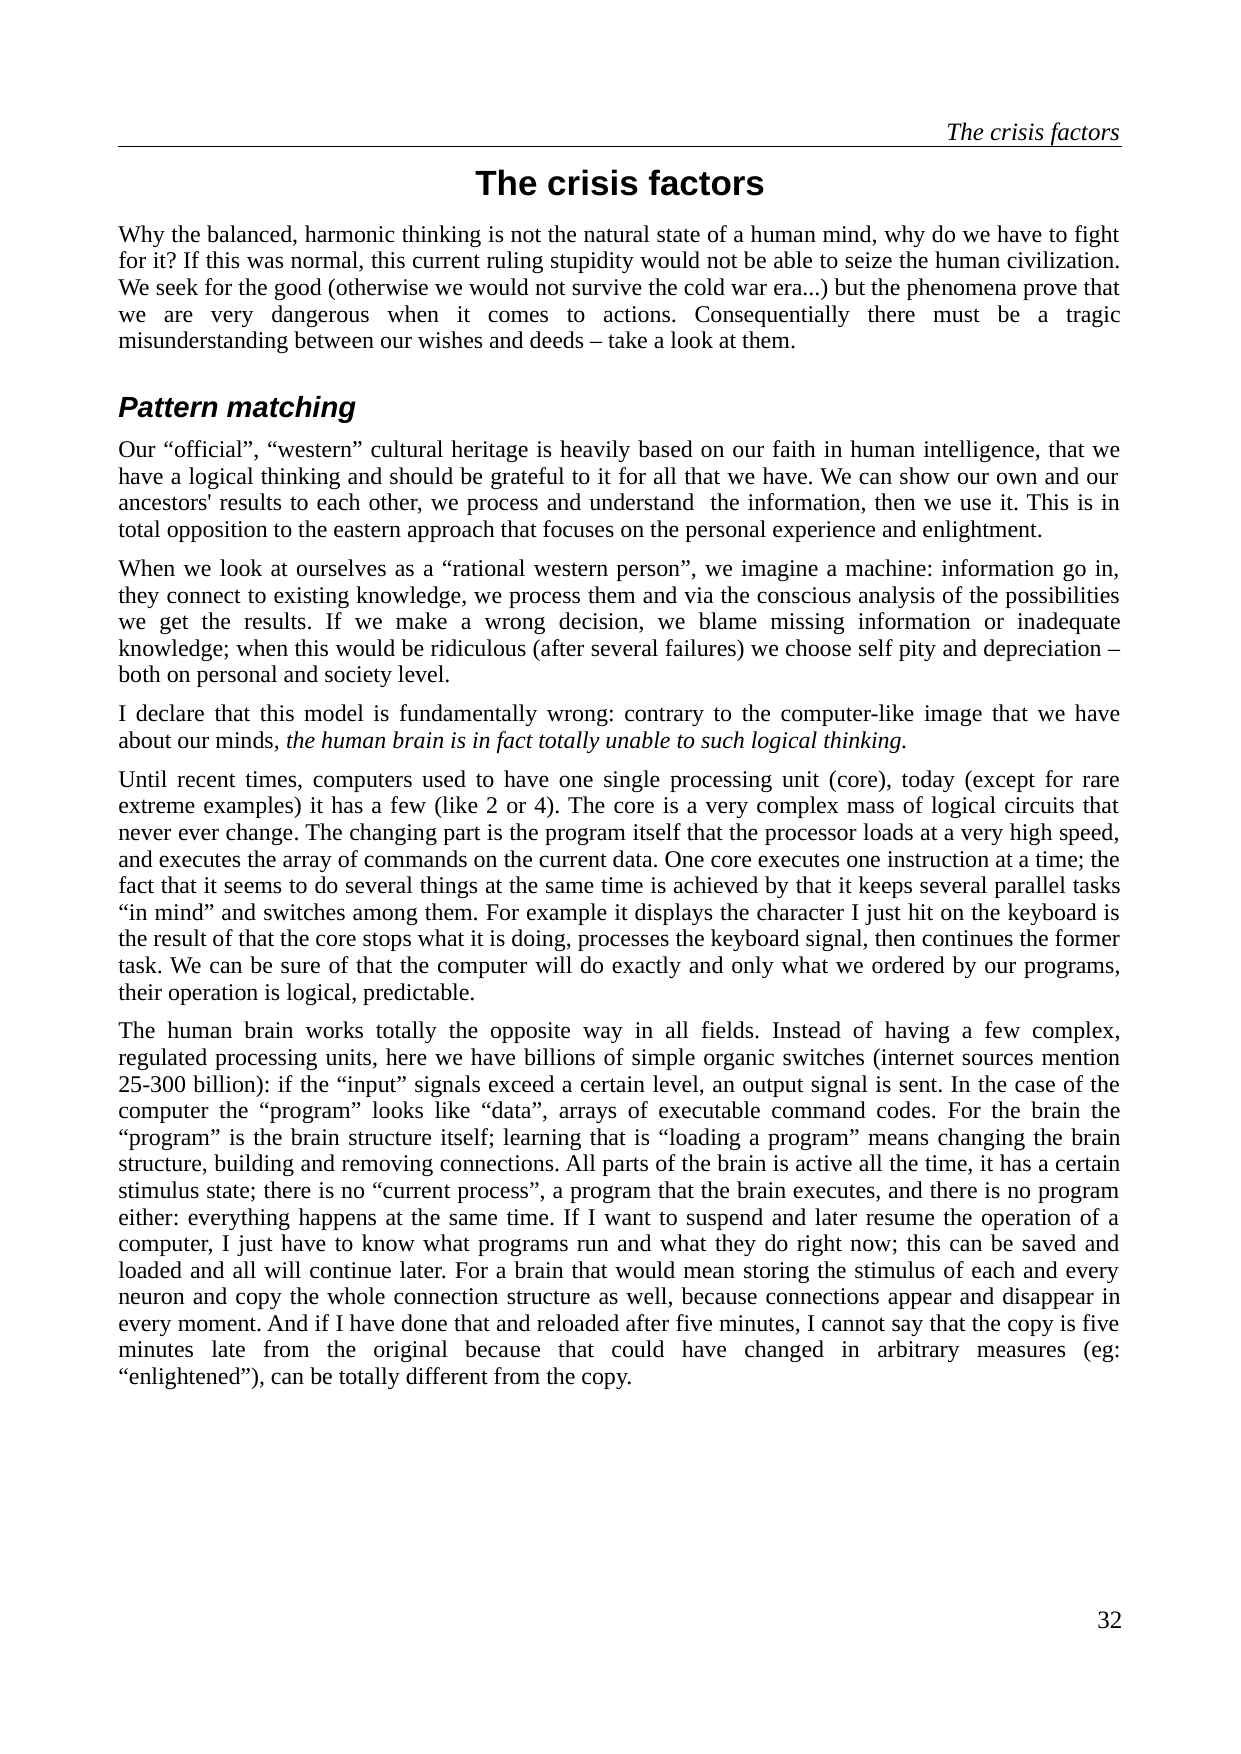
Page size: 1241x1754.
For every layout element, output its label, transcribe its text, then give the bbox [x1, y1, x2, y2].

text Why the balanced, harmonic thinking is not the natural state of a human mind, why do we have to fight for it? If this was normal, this current ruling stupidity would not be able to seize the human civilization. We seek for the good (otherwise we would not survive the cold war era...) but the phenomena prove that we are very dangerous when it comes to actions. Consequentially there must be a tragic misunderstanding between our wishes and deeds – take a look at them. [118, 221, 1122, 354]
text Our “official”, “western” cultural heritage is heavily based on our faith in human intelligence, that we have a logical thinking and should be grateful to it for all that we have. We can show our own and our ancestors' results to each other, we process and understand the information, then we use it. This is in total opposition to the eastern approach that focuses on the personal experience and enlightment. [118, 436, 1122, 543]
text The human brain works totally the opposite way in all fields. Instead of having a few complex, regulated processing units, here we have billions of simple organic switches (internet sources mention 25-300 billion): if the “input” signals exceed a certain level, an output signal is sent. In the case of the computer the “program” looks like “data”, arrays of executable command codes. For the brain the “program” is the brain structure itself; learning that is “loading a program” means changing the brain structure, building and removing connections. All parts of the brain is active all the time, it has a certain stimulus state; there is no “current process”, a program that the brain executes, and there is no program either: everything happens at the same time. If I want to suspend and later resume the operation of a computer, I just have to know what programs run and what they do right now; this can be saved and loaded and all will continue later. For a brain that would mean storing the stimulus of each and every neuron and copy the whole connection structure as well, because connections appear and disappear in every moment. And if I have done that and reloaded after five minutes, I cannot say that the copy is five minutes late from the original because that could have changed in arbitrary measures (eg: “enlightened”), can be totally different from the copy. [118, 1018, 1122, 1389]
subtitle The crisis factors [118, 164, 1122, 203]
text When we look at ourselves as a “rational western person”, we imagine a machine: information go in, they connect to existing knowledge, we process them and via the conscious analysis of the possibilities we get the results. If we make a wrong decision, we blame missing information or inadequate knowledge; when this would be ridiculous (after several failures) we choose self pity and depreciation – both on personal and society level. [118, 555, 1122, 688]
subtitle Pattern matching [118, 391, 1122, 424]
text Until recent times, computers used to have one single processing unit (core), today (except for rare extreme examples) it has a few (like 2 or 4). The core is a very complex mass of logical circuits that never ever change. The changing part is the program itself that the processor loads at a very high speed, and executes the array of commands on the current data. One core executes one instruction at a time; the fact that it seems to do several things at the same time is achieved by that it keeps several parallel tasks “in mind” and switches among them. For example it displays the character I just hit on the keyboard is the result of that the core stops what it is doing, processes the keyboard signal, then continues the former task. We can be sure of that the computer will do exactly and only what we ordered by our programs, their operation is logical, predictable. [118, 766, 1122, 1005]
text I declare that this model is fundamentally wrong: contrary to the computer-like image that we have about our minds, the human brain is in fact totally unable to such logical thinking. [118, 701, 1122, 754]
